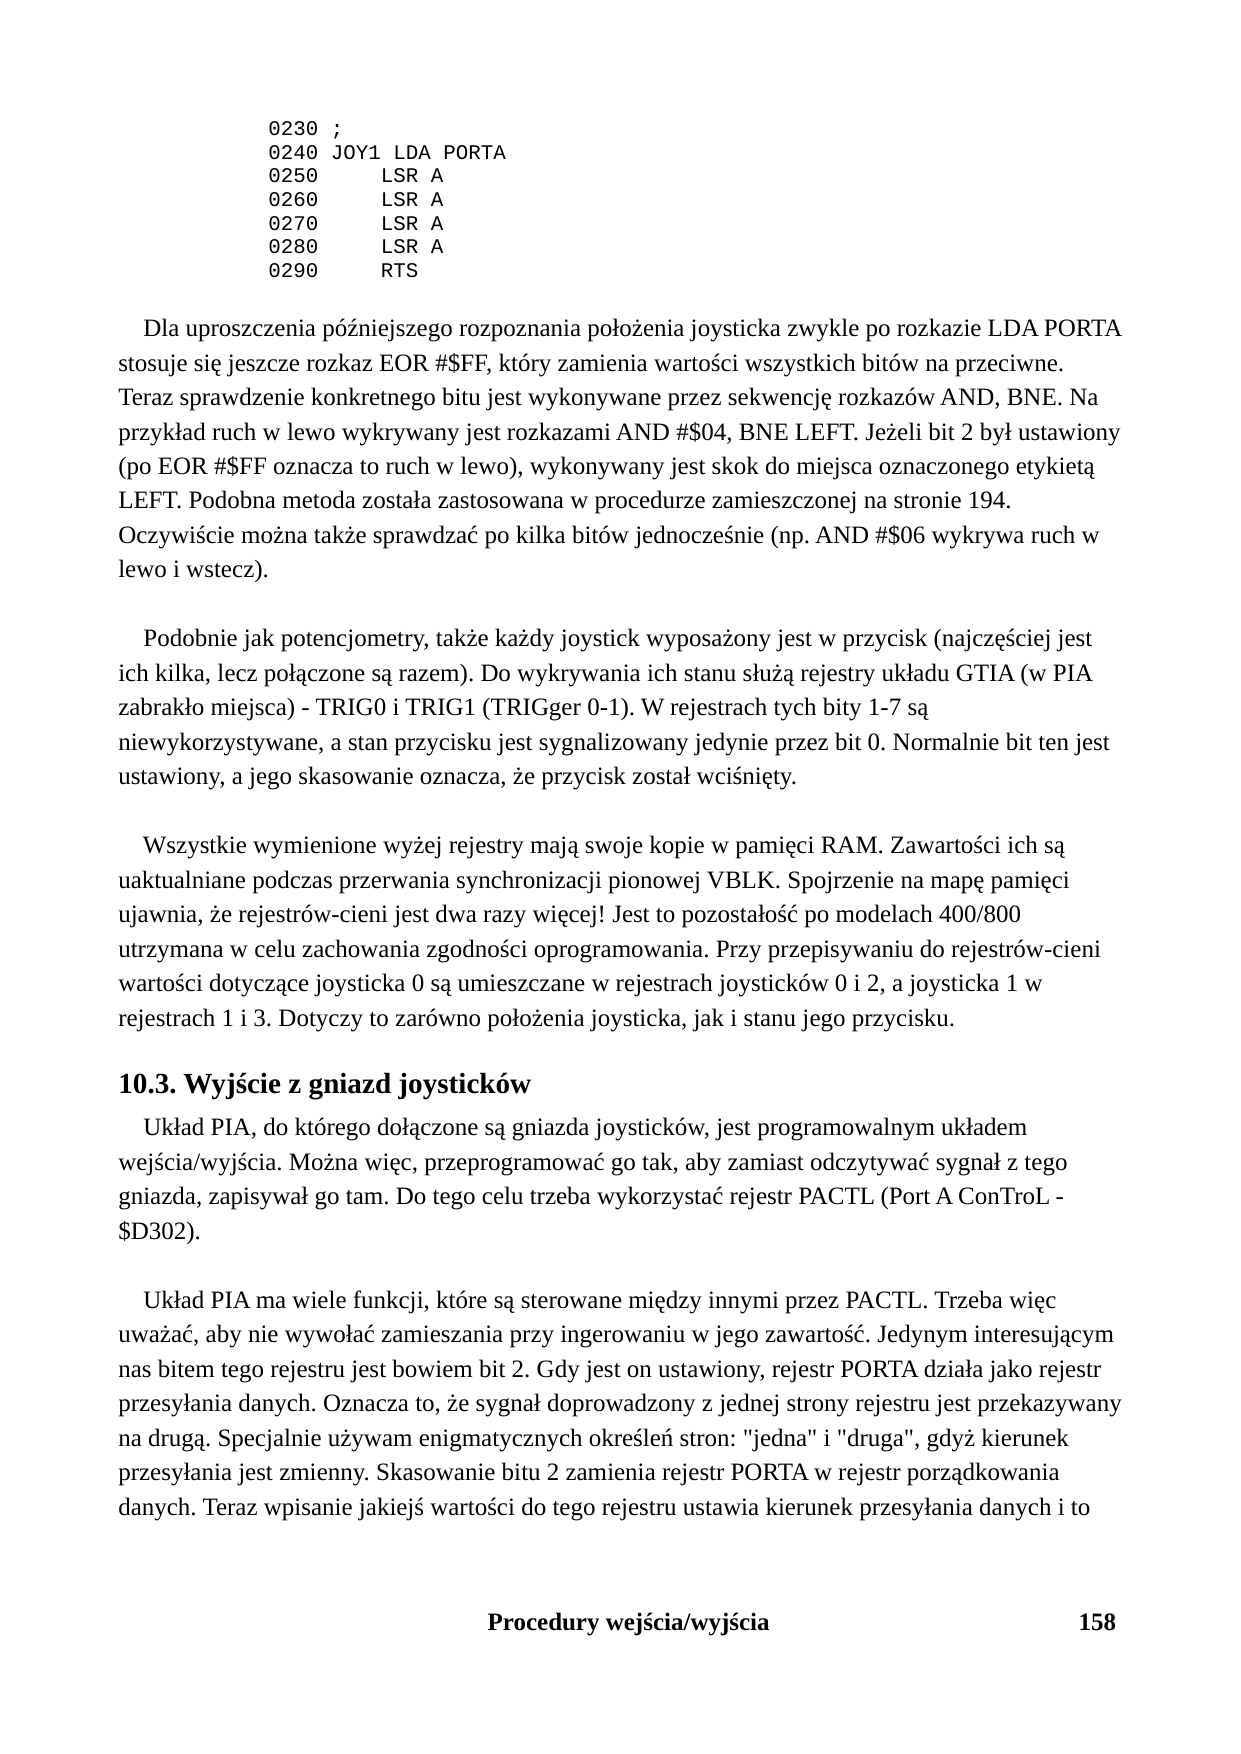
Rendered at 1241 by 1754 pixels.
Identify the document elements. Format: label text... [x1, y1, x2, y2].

text 0290 RTS [118, 260, 1122, 284]
text Układ PIA, do którego dołączone są gniazda joysticków, jest programowalnym układem wejścia/wyjścia. Można więc, przeprogramować go tak, aby zamiast odczytywać sygnał z tego gniazda, zapisywał go tam. Do tego celu trzeba wykorzystać rejestr PACTL (Port A ConTroL - $D302). Układ PIA ma wiele funkcji, które są sterowane między innymi przez PACTL. Trzeba więc uważać, aby nie wywołać zamieszania przy ingerowaniu w jego zawartość. Jedynym interesującym nas bitem tego rejestru jest bowiem bit 2. Gdy jest on ustawiony, rejestr PORTA działa jako rejestr przesyłania danych. Oznacza to, że sygnał doprowadzony z jednej strony rejestru jest przekazywany na drugą. Specjalnie używam enigmatycznych określeń stron: "jedna" i "druga", gdyż kierunek przesyłania jest zmienny. Skasowanie bitu 2 zamienia rejestr PORTA w rejestr porządkowania danych. Teraz wpisanie jakiejś wartości do tego rejestru ustawia kierunek przesyłania danych i to [118, 1112, 1122, 1520]
text 0280 LSR A [118, 236, 1122, 260]
text Dla uproszczenia późniejszego rozpoznania położenia joysticka zwykle po rozkazie LDA PORTA stosuje się jeszcze rozkaz EOR #$FF, który zamienia wartości wszystkich bitów na przeciwne. Teraz sprawdzenie konkretnego bitu jest wykonywane przez sekwencję rozkazów AND, BNE. Na przykład ruch w lewo wykrywany jest rozkazami AND #$04, BNE LEFT. Jeżeli bit 2 był ustawiony (po EOR #$FF oznacza to ruch w lewo), wykonywany jest skok do miejsca oznaczonego etykietą LEFT. Podobna metoda została zastosowana w procedurze zamieszczonej na stronie 194. Oczywiście można także sprawdzać po kilka bitów jednocześnie (np. AND #$06 wykrywa ruch w lewo i wstecz). Podobnie jak potencjometry, także każdy joystick wyposażony jest w przycisk (najczęściej jest ich kilka, lecz połączone są razem). Do wykrywania ich stanu służą rejestry układu GTIA (w PIA zabrakło miejsca) - TRIG0 i TRIG1 (TRIGger 0-1). W rejestrach tych bity 1-7 są niewykorzystywane, a stan przycisku jest sygnalizowany jedynie przez bit 0. Normalnie bit ten jest ustawiony, a jego skasowanie oznacza, że przycisk został wciśnięty. Wszystkie wymienione wyżej rejestry mają swoje kopie w pamięci RAM. Zawartości ich są uaktualniane podczas przerwania synchronizacji pionowej VBLK. Spojrzenie na mapę pamięci ujawnia, że rejestrów-cieni jest dwa razy więcej! Jest to pozostałość po modelach 400/800 utrzymana w celu zachowania zgodności oprogramowania. Przy przepisywaniu do rejestrów-cieni wartości dotyczące joysticka 0 są umieszczane w rejestrach joysticków 0 i 2, a joysticka 1 w rejestrach 1 i 3. Dotyczy to zarówno położenia joysticka, jak i stanu jego przycisku. [118, 313, 1122, 1031]
subtitle 10.3. Wyjście z gniazd joysticków [118, 1066, 1122, 1100]
text 0260 LSR A [118, 189, 1122, 213]
text 0270 LSR A [118, 213, 1122, 236]
text 0240 JOY1 LDA PORTA [118, 142, 1122, 165]
text 0250 LSR A [118, 165, 1122, 189]
text 0230 ; [118, 118, 1122, 142]
